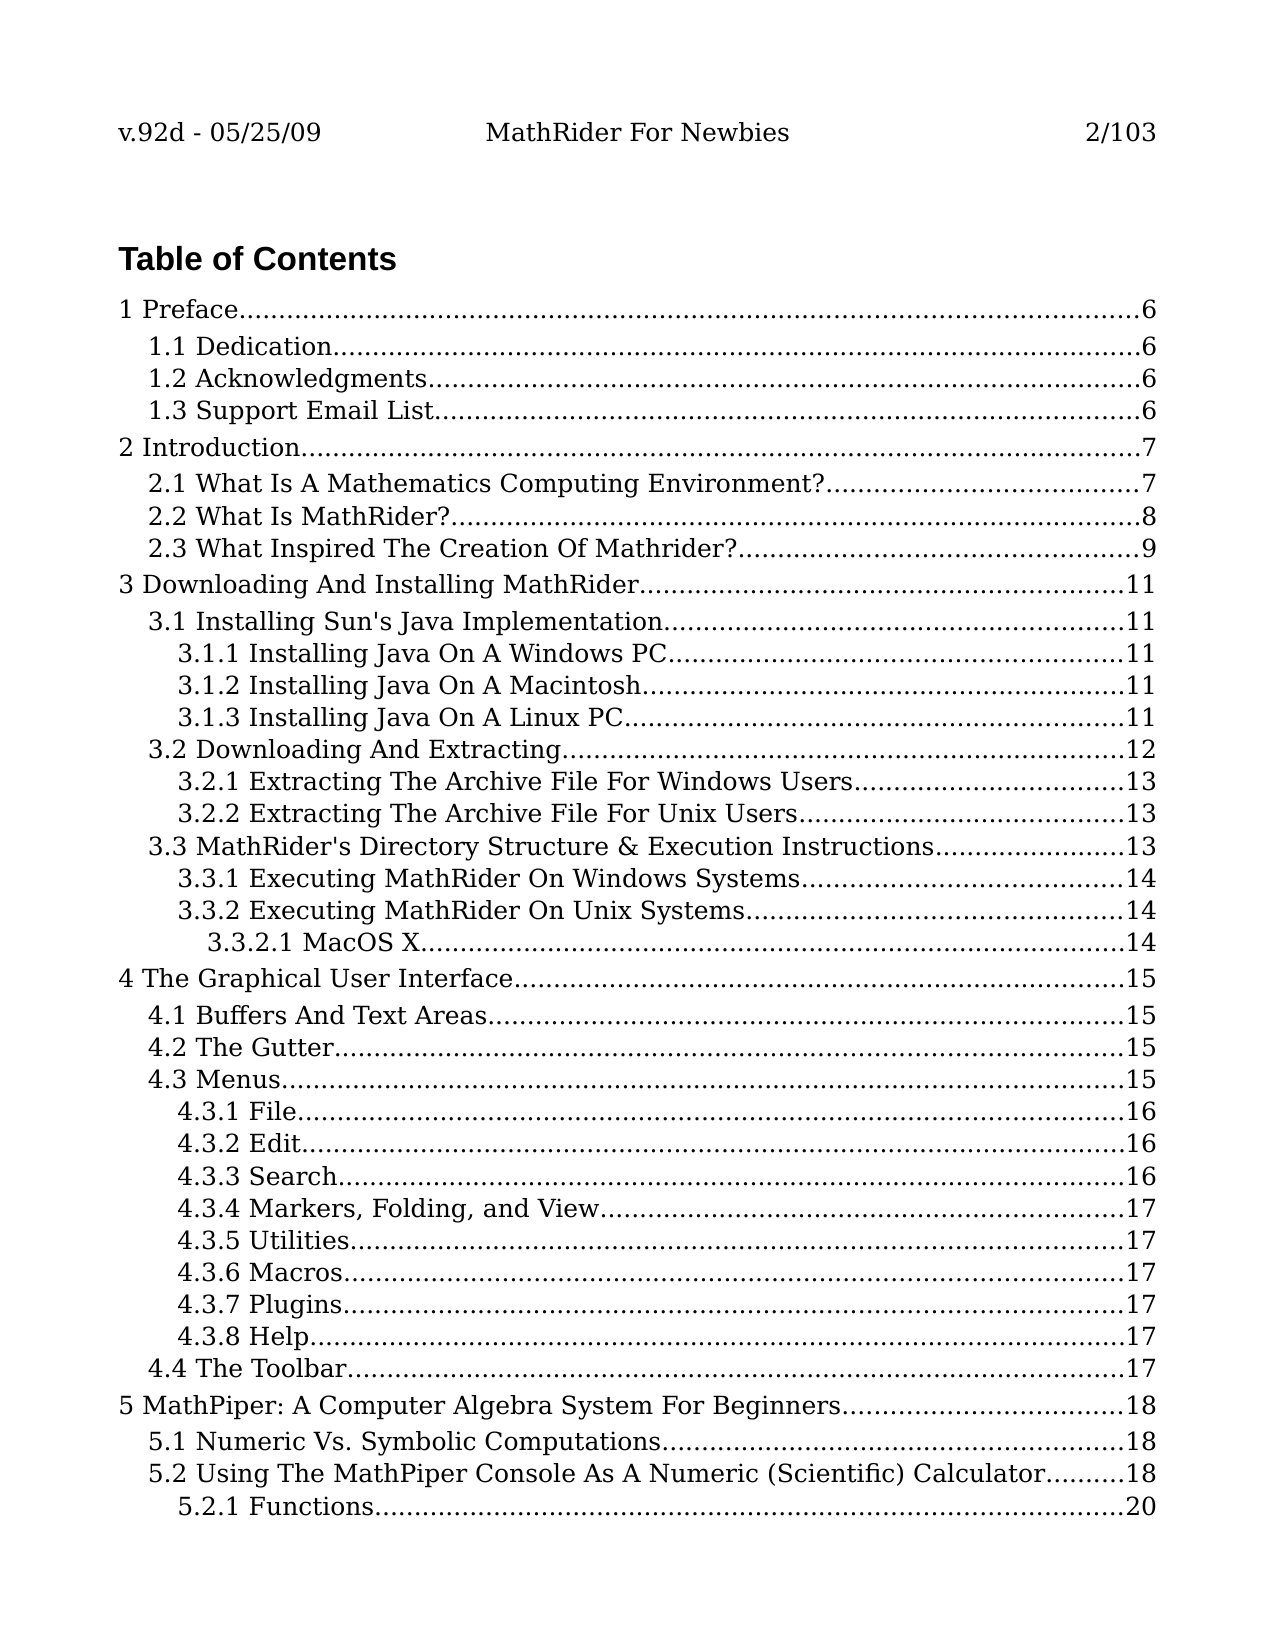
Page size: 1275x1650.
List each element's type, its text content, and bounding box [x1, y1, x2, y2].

text 3.2 Downloading And Extracting 12 [148, 735, 1157, 764]
text 3.1.3 Installing Java On A Linux PC 11 [177, 703, 1157, 732]
text 3.1 Installing Sun's Java Implementation 11 [148, 607, 1157, 636]
text 4.3.7 Plugins 17 [177, 1290, 1157, 1319]
text 3.3.2.1 MacOS X 14 [207, 928, 1157, 957]
text 2.1 What Is A Mathematics Computing Environment? 7 [148, 469, 1157, 499]
text 5.2.1 Functions 20 [177, 1492, 1157, 1521]
text 4.3 Menus 15 [148, 1065, 1157, 1094]
text 4.3.4 Markers, Folding, and View 17 [177, 1194, 1157, 1223]
text 3 Downloading And Installing MathRider 11 [118, 570, 1157, 599]
text 4.3.5 Utilities 17 [177, 1226, 1157, 1255]
text 4.3.8 Help 17 [177, 1322, 1157, 1351]
text 2 Introduction 7 [118, 433, 1157, 462]
subtitle Table of Contents [118, 239, 1157, 277]
text 1.3 Support Email List 6 [148, 396, 1157, 425]
text 4.4 The Toolbar 17 [148, 1354, 1157, 1383]
text 3.2.2 Extracting The Archive File For Unix Users 13 [177, 799, 1157, 829]
text 4.3.6 Macros 17 [177, 1258, 1157, 1287]
text 3.1.1 Installing Java On A Windows PC 11 [177, 639, 1157, 668]
text 3.3.1 Executing MathRider On Windows Systems 14 [177, 864, 1157, 893]
text 3.3.2 Executing MathRider On Unix Systems 14 [177, 896, 1157, 925]
text 5.1 Numeric Vs. Symbolic Computations 18 [148, 1427, 1157, 1457]
text 3.3 MathRider's Directory Structure & Execution Instructions 13 [148, 832, 1157, 861]
text 1 Preface 6 [118, 295, 1157, 324]
text 4.1 Buffers And Text Areas 15 [148, 1001, 1157, 1030]
text 4 The Graphical User Interface 15 [118, 964, 1157, 994]
text 5.2 Using The MathPiper Console As A Numeric (Scientific) Calculator 18 [148, 1459, 1157, 1489]
text 4.2 The Gutter 15 [148, 1033, 1157, 1062]
text 2.3 What Inspired The Creation Of Mathrider? 9 [148, 534, 1157, 563]
text 1.2 Acknowledgments 6 [148, 364, 1157, 393]
text 2.2 What Is MathRider? 8 [148, 502, 1157, 531]
text 1.1 Dedication 6 [148, 332, 1157, 361]
text 5 MathPiper: A Computer Algebra System For Beginners 18 [118, 1391, 1157, 1420]
text 4.3.1 File 16 [177, 1097, 1157, 1127]
text 4.3.2 Edit 16 [177, 1129, 1157, 1159]
text 3.2.1 Extracting The Archive File For Windows Users 13 [177, 767, 1157, 797]
text 3.1.2 Installing Java On A Macintosh 11 [177, 671, 1157, 700]
text 4.3.3 Search 16 [177, 1162, 1157, 1191]
